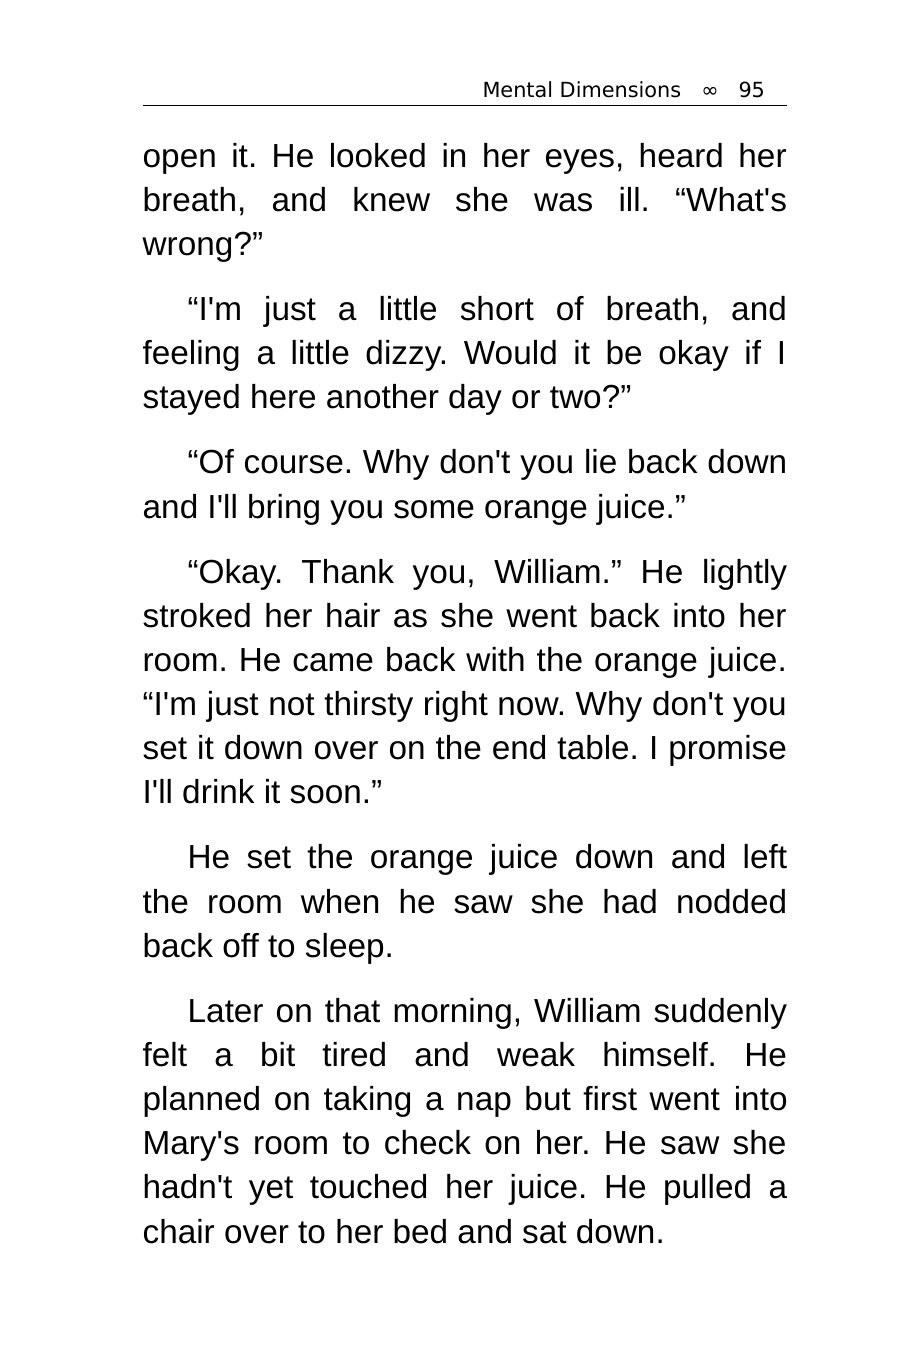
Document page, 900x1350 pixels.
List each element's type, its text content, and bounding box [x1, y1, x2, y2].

text He set the orange juice down and left the room when he saw she had nodded back off to sleep. [142, 838, 787, 964]
text “I'm just a little short of breath, and feeling a little dizzy. Would it be okay if I stayed here another day or two?” [142, 289, 787, 416]
text Later on that morning, William suddenly felt a bit tired and weak himself. He planned on taking a nap but first went into Mary's room to check on her. He saw she hadn't yet touched her juice. He pulled a chair over to her bed and sat down. [142, 991, 787, 1250]
text “Okay. Thank you, William.” He lightly stroked her hair as she went back into her room. He came back with the orange juice. “I'm just not thirsty right now. Why don't you set it down over on the end table. I promise I'll drink it soon.” [142, 552, 787, 811]
text “Of course. Why don't you lie back down and I'll bring you some orange juice.” [142, 443, 787, 525]
text open it. He looked in her eyes, heard her breath, and knew she was ill. “What's wrong?” [142, 136, 787, 263]
